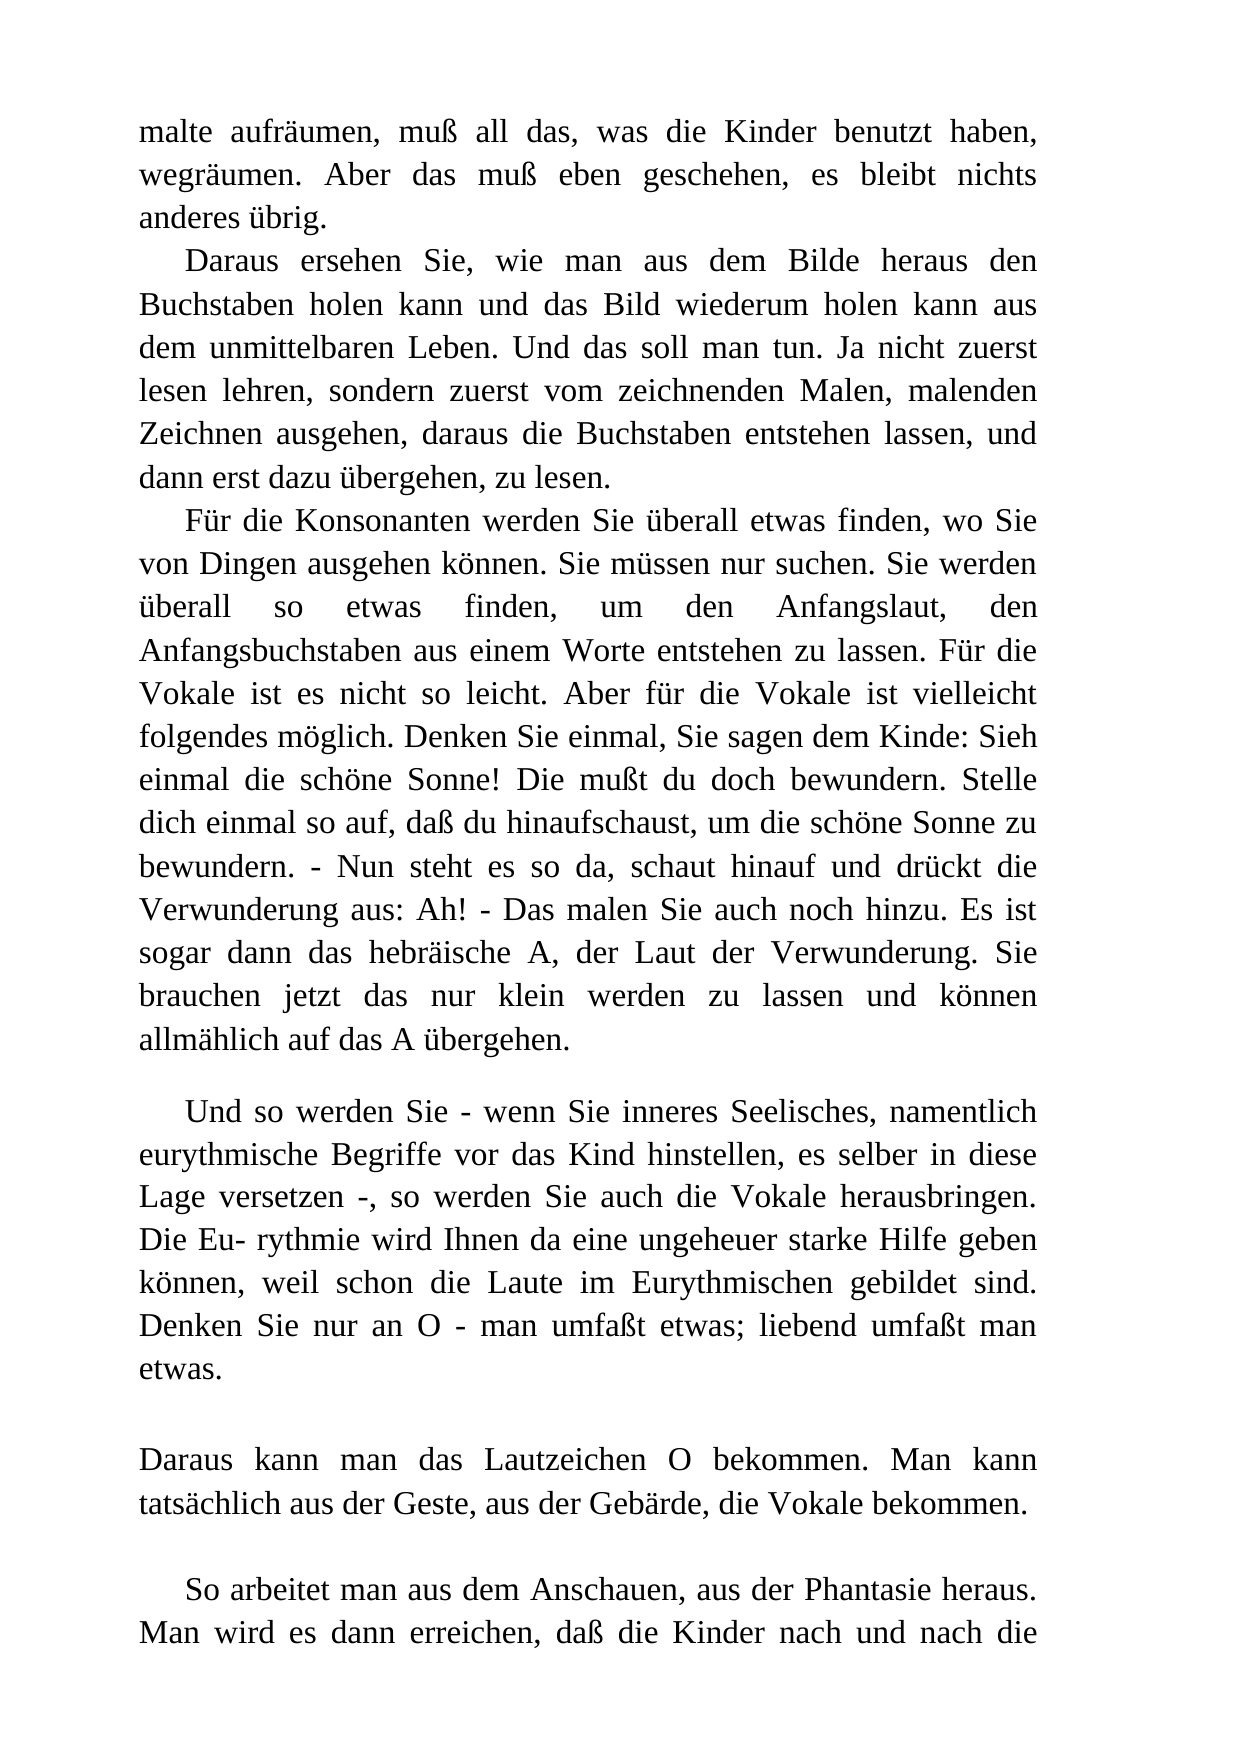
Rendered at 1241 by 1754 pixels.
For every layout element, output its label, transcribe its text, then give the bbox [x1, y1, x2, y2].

text Daraus ersehen Sie, wie man aus dem Bilde heraus den Buchstaben holen kann und das Bild wiederum holen kann aus dem unmittelbaren Leben. Und das soll man tun. Ja nicht zuerst lesen lehren, sondern zuerst vom zeichnenden Malen, malenden Zeichnen ausgehen, daraus die Buchstaben entstehen lassen, und dann erst dazu übergehen, zu lesen. [139, 241, 1038, 495]
text Und so werden Sie - wenn Sie inneres Seelisches, namentlich eurythmische Begriffe vor das Kind hinstellen, es selber in diese Lage versetzen -, so werden Sie auch die Vokale herausbringen. Die Eu- rythmie wird Ihnen da eine ungeheuer starke Hilfe geben können, weil schon die Laute im Eurythmischen gebildet sind. Denken Sie nur an O - man umfaßt etwas; liebend umfaßt man etwas. [139, 1091, 1038, 1387]
text Daraus kann man das Lautzeichen O bekommen. Man kann tatsächlich aus der Geste, aus der Gebärde, die Vokale bekommen. [139, 1439, 1038, 1522]
text malte aufräumen, muß all das, was die Kinder benutzt haben, wegräumen. Aber das muß eben geschehen, es bleibt nichts anderes übrig. [139, 111, 1038, 236]
text So arbeitet man aus dem Anschauen, aus der Phantasie heraus. Man wird es dann erreichen, daß die Kinder nach und nach die [139, 1569, 1038, 1650]
text Für die Konsonanten werden Sie überall etwas finden, wo Sie von Dingen ausgehen können. Sie müssen nur suchen. Sie werden überall so etwas finden, um den Anfangslaut, den Anfangsbuchstaben aus einem Worte entstehen zu lassen. Für die Vokale ist es nicht so leicht. Aber für die Vokale ist vielleicht folgendes möglich. Denken Sie einmal, Sie sagen dem Kinde: Sieh einmal die schöne Sonne! Die mußt du doch bewundern. Stelle dich einmal so auf, daß du hinaufschaust, um die schöne Sonne zu bewundern. - Nun steht es so da, schaut hinauf und drückt die Verwunderung aus: Ah! - Das malen Sie auch noch hinzu. Es ist sogar dann das hebräische A, der Laut der Verwunderung. Sie brauchen jetzt das nur klein werden zu lassen und können allmählich auf das A übergehen. [139, 500, 1038, 1057]
